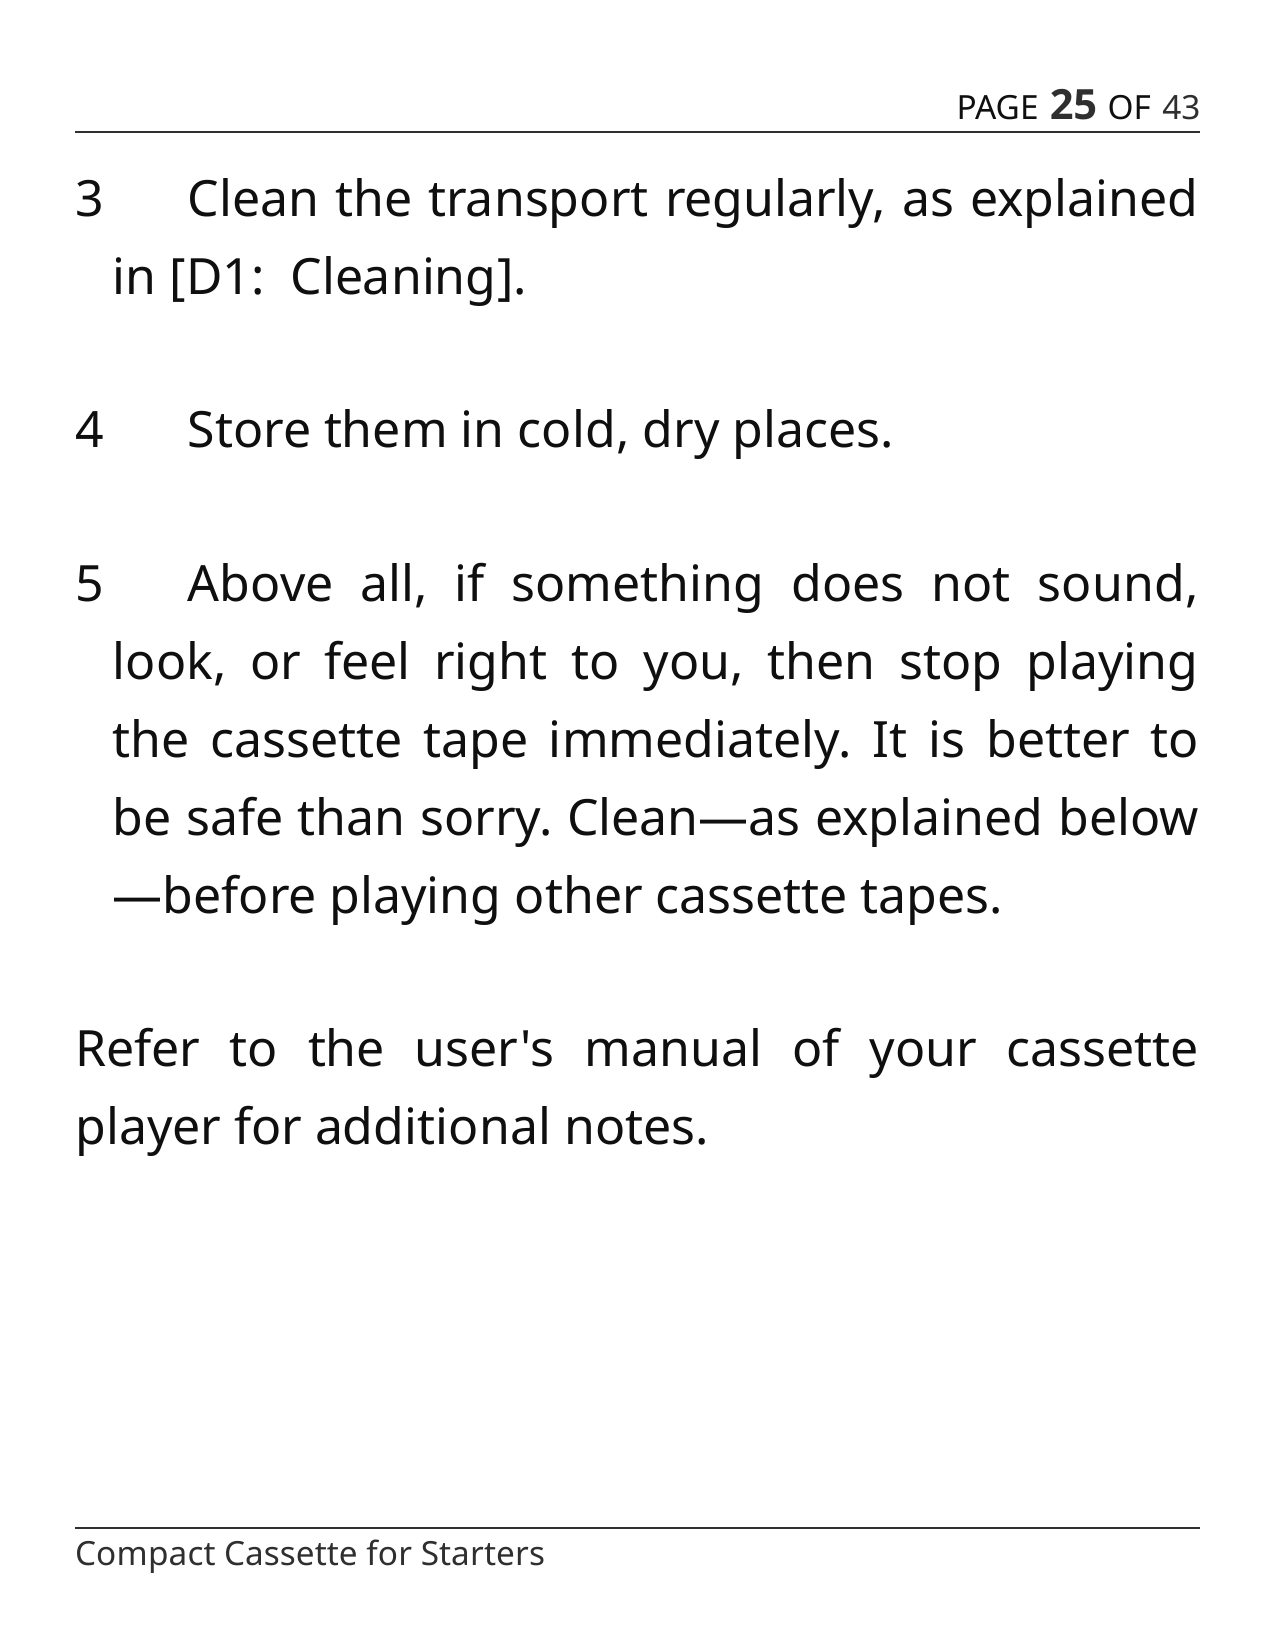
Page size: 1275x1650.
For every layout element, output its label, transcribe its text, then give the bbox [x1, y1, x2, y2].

list 3 Clean the transport regularly, as explained in [D1: Cleaning]. [75, 163, 1200, 309]
list 4 Store them in cold, dry places. [75, 394, 1200, 462]
text Refer to the user's manual of your cassette player for additional notes. [75, 1013, 1200, 1159]
list 5 Above all, if something does not sound, look, or feel right to you, then stop playing the cassette tape immediately. It is better to be safe than sorry. Clean—as explained below—before playing other cassette tapes. [75, 547, 1200, 928]
